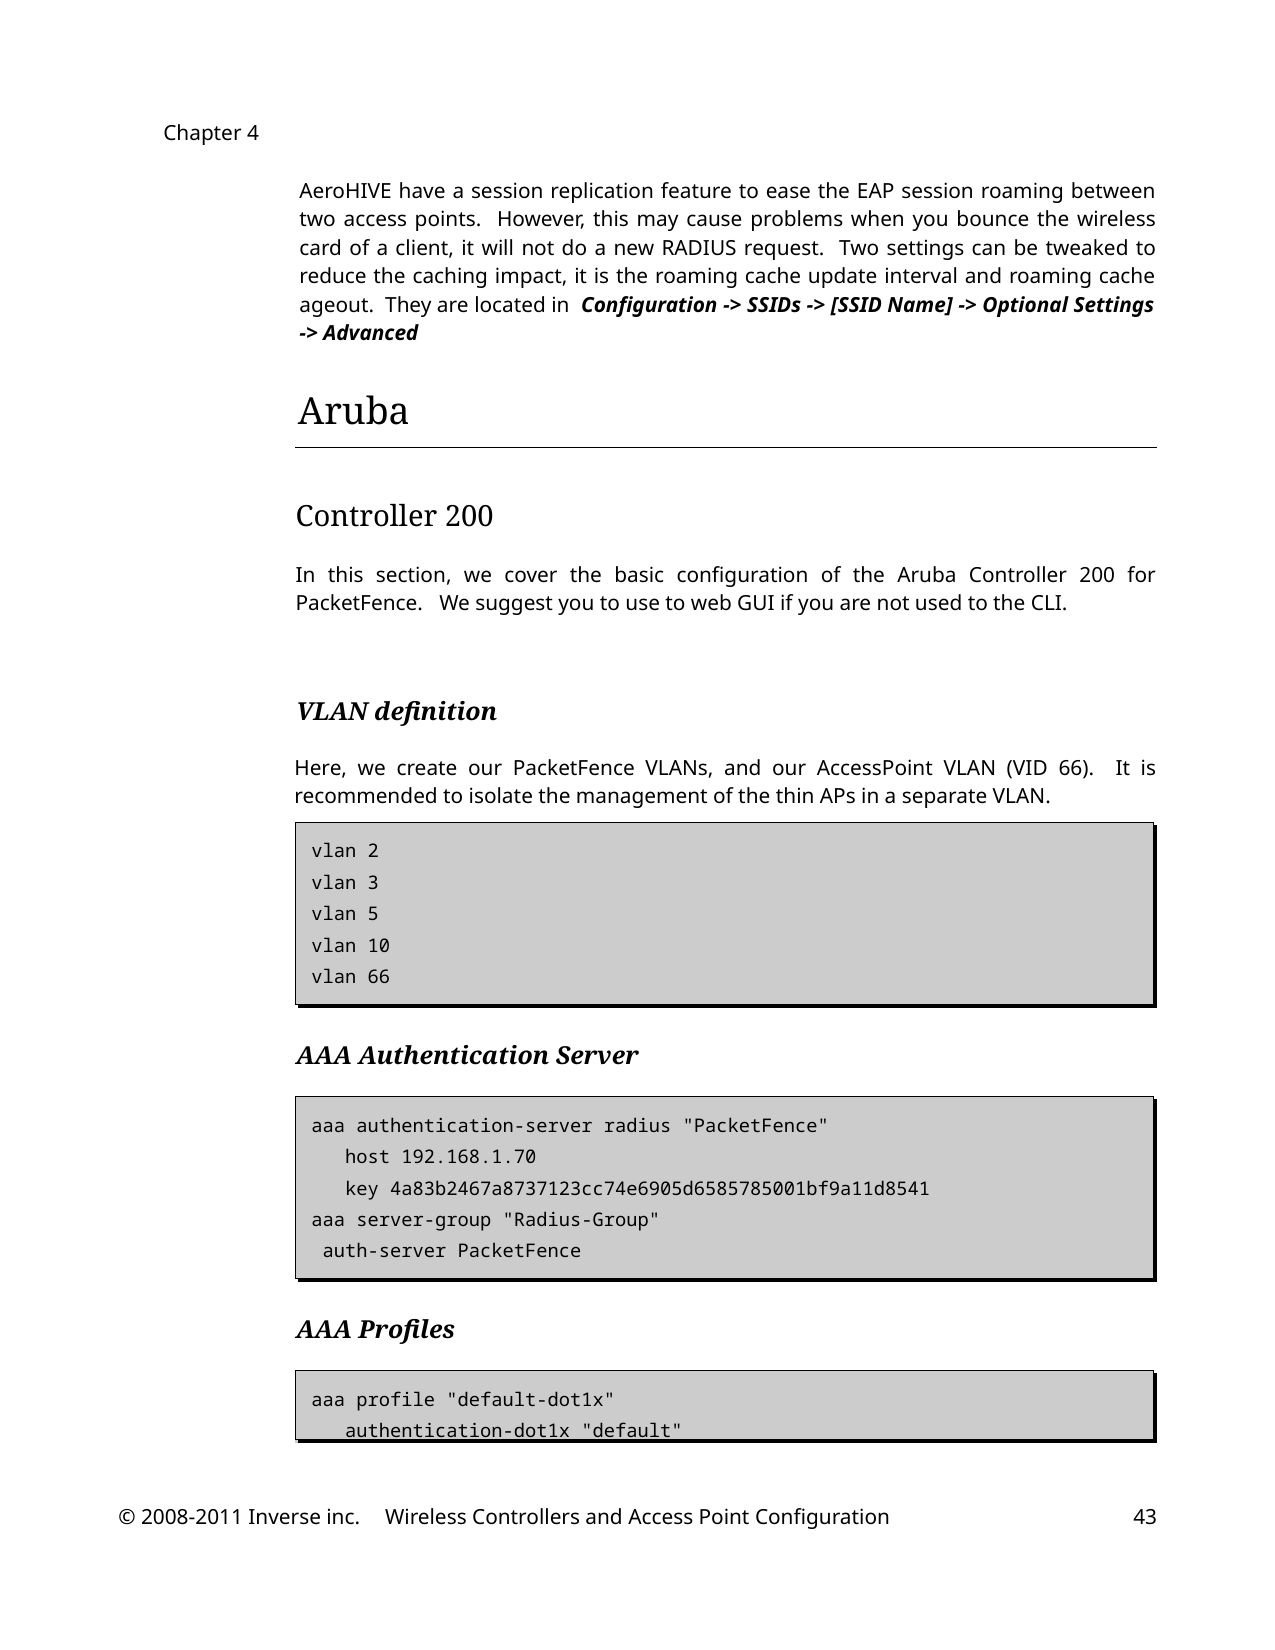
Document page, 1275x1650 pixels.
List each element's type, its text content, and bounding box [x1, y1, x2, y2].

text vlan 3 [296, 853, 1153, 885]
text In this section, we cover the basic configuration of the Aruba Controller 200 for PacketFence. We suggest you to use to web GUI if you are not used to the CLI. [295, 560, 1157, 617]
subtitle Aruba [295, 384, 1157, 447]
text host 192.168.1.70 [296, 1127, 1153, 1159]
text vlan 66 [296, 948, 1153, 1004]
text auth-server PacketFence [296, 1222, 1153, 1278]
text aaa authentication-server radius "PacketFence" [296, 1097, 1153, 1127]
text vlan 2 [296, 823, 1153, 853]
text aaa server-group "Radius-Group" [296, 1190, 1153, 1222]
text vlan 5 [296, 885, 1153, 916]
text AeroHIVE have a session replication feature to ease the EAP session roaming between two access points. However, this may cause problems when you bounce the wireless card of a client, it will not do a new RADIUS request. Two settings can be tweaked to reduce the caching impact, it is the roaming cache update interval and roaming cache ageout. They are located in Configuration -> SSIDs -> [SSID Name] -> Optional Settings -> Advanced [299, 176, 1157, 347]
subtitle Controller 200 [295, 496, 1157, 535]
text key 4a83b2467a8737123cc74e6905d6585785001bf9a11d8541 [296, 1159, 1153, 1190]
text Here, we create our PacketFence VLANs, and our AccessPoint VLAN (VID 66). It is recommended to isolate the management of the thin APs in a separate VLAN. [294, 753, 1157, 809]
text vlan 10 [296, 916, 1153, 948]
text authentication-dot1x "default" [296, 1402, 1153, 1439]
subtitle VLAN definition [258, 694, 1157, 728]
text aaa profile "default-dot1x" [296, 1371, 1153, 1402]
subtitle AAA Profiles [258, 1312, 1157, 1345]
subtitle AAA Authentication Server [258, 1037, 1157, 1071]
